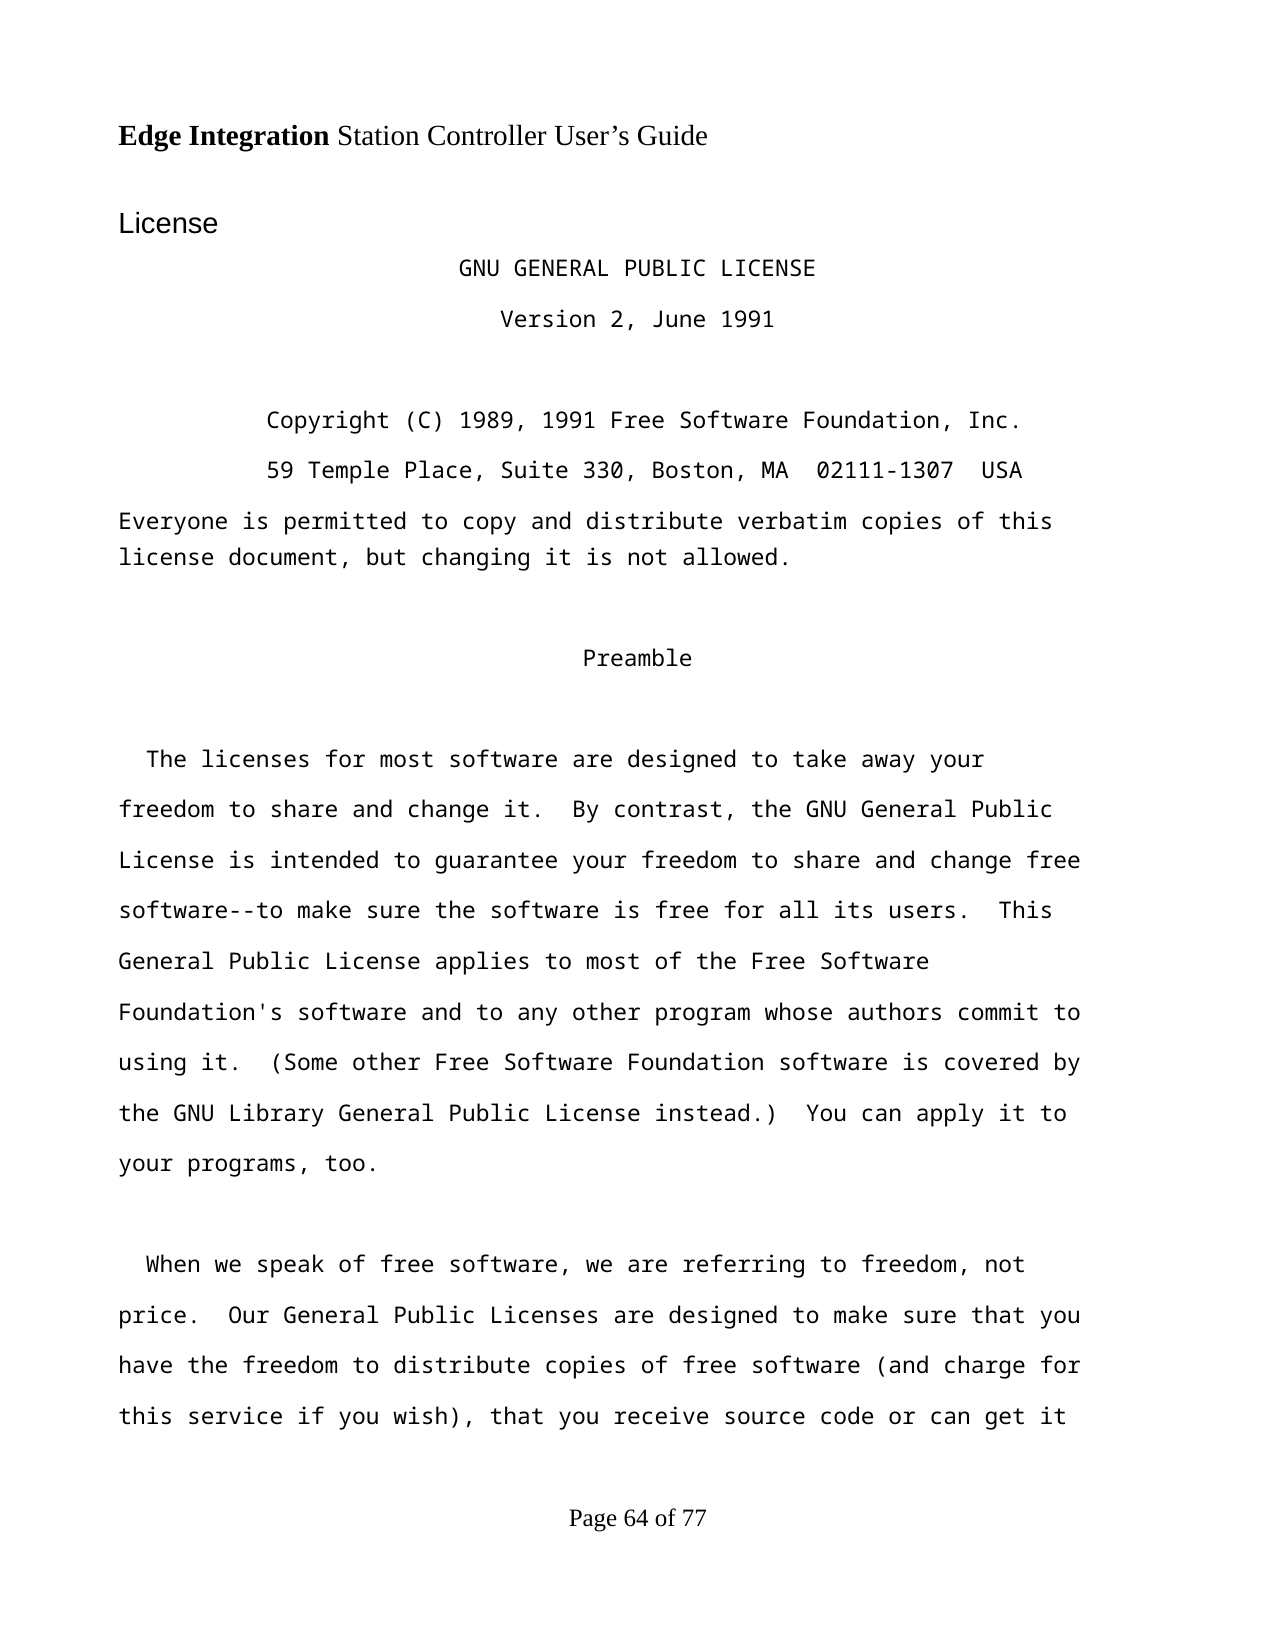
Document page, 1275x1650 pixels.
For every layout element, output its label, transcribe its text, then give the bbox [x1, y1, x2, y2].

subtitle License [118, 206, 1157, 240]
text Preamble [118, 642, 1157, 673]
text Everyone is permitted to copy and distribute verbatim copies of this license document, but changing it is not allowed. [118, 505, 1157, 572]
text Copyright (C) 1989, 1991 Free Software Foundation, Inc. [118, 404, 1157, 435]
text your programs, too. [118, 1147, 1157, 1178]
text price. Our General Public Licenses are designed to make sure that you [118, 1298, 1157, 1330]
text Version 2, June 1991 [118, 303, 1157, 334]
text 59 Temple Place, Suite 330, Boston, MA 02111-1307 USA [118, 454, 1157, 486]
text the GNU Library General Public License instead.) You can apply it to [118, 1096, 1157, 1128]
text GNU GENERAL PUBLIC LICENSE [118, 252, 1157, 283]
text have the freedom to distribute copies of free software (and charge for [118, 1349, 1157, 1380]
text software--to make sure the software is free for all its users. This [118, 894, 1157, 926]
text General Public License applies to most of the Free Software [118, 945, 1157, 976]
text When we speak of free software, we are referring to freedom, not [118, 1248, 1157, 1279]
text The licenses for most software are designed to take away your [118, 743, 1157, 774]
text freedom to share and change it. By contrast, the GNU General Public [118, 793, 1157, 824]
text using it. (Some other Free Software Foundation software is covered by [118, 1046, 1157, 1077]
text Foundation's software and to any other program whose authors commit to [118, 995, 1157, 1027]
text License is intended to guarantee your freedom to share and change free [118, 844, 1157, 875]
text this service if you wish), that you receive source code or can get it [118, 1399, 1157, 1431]
